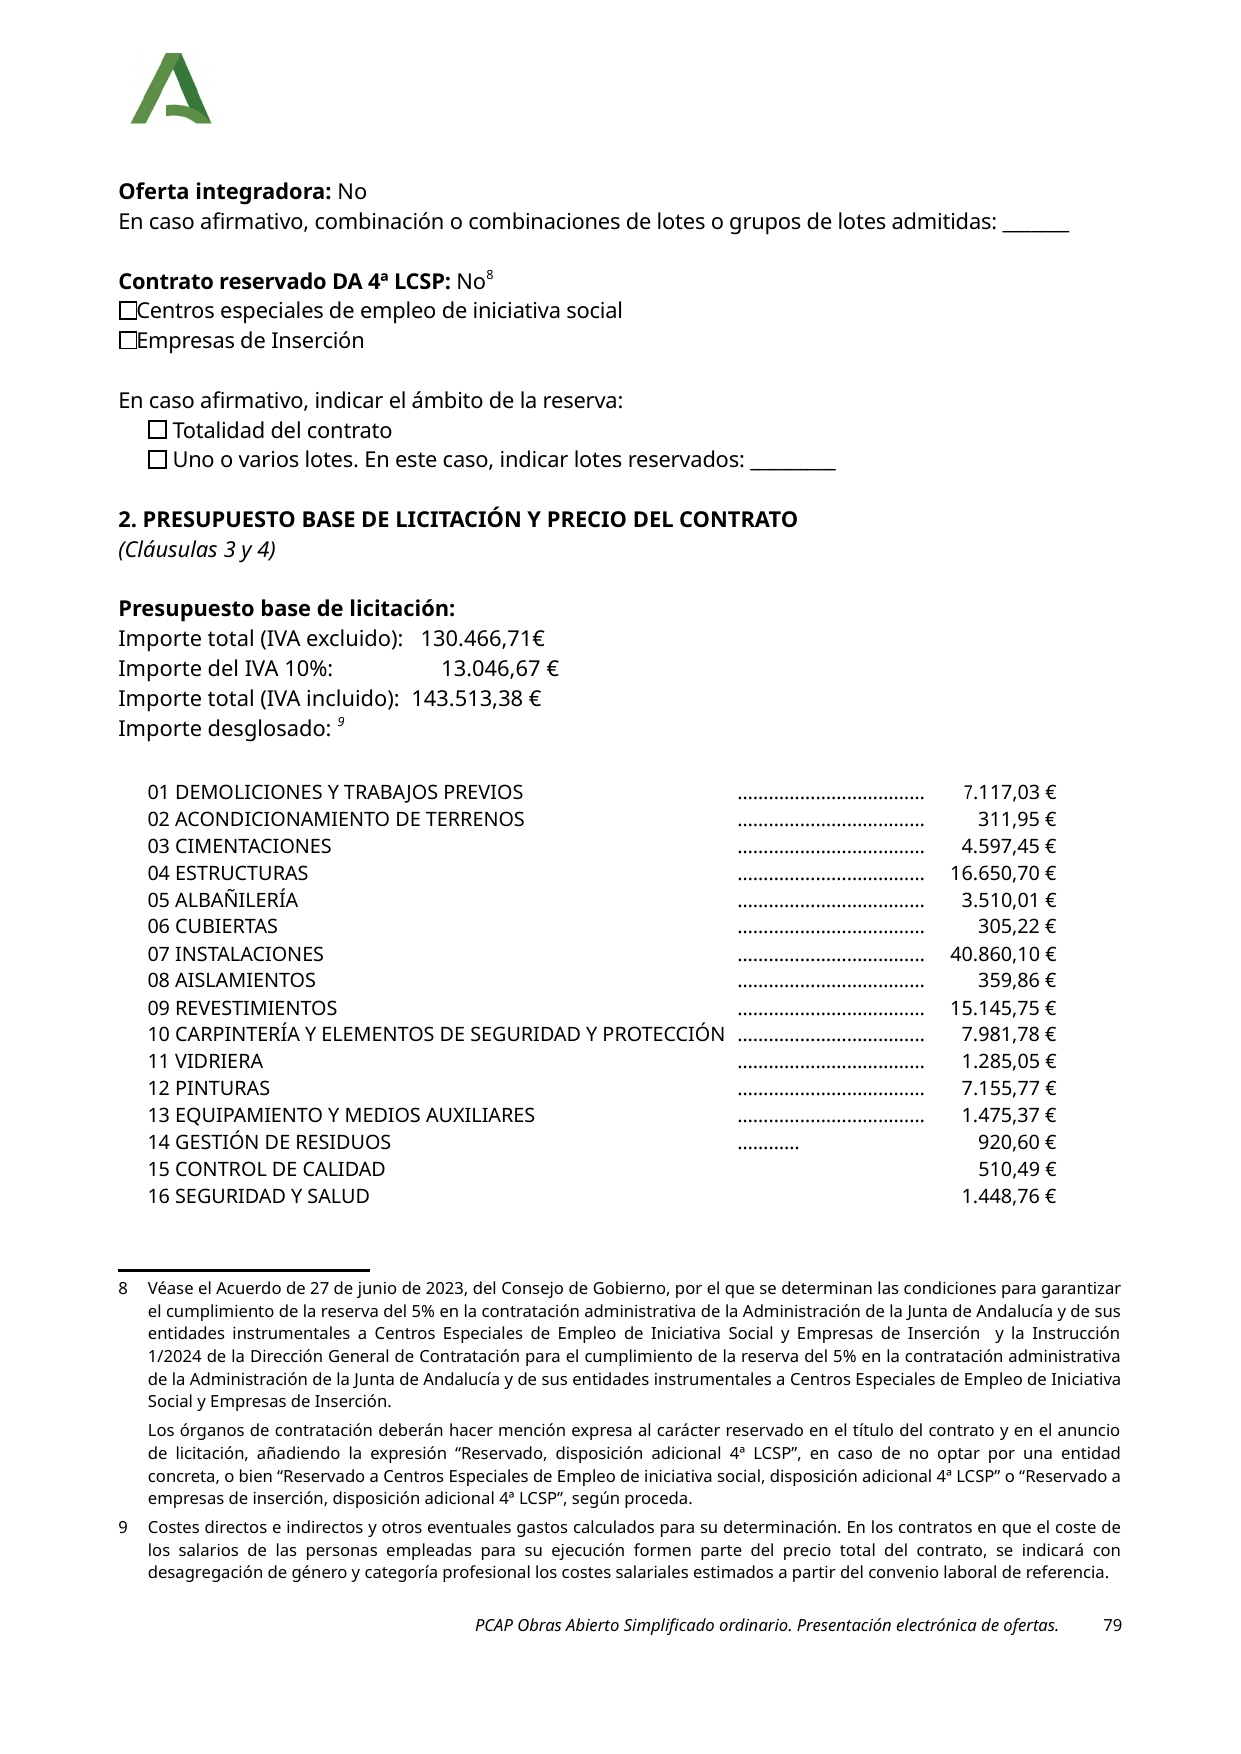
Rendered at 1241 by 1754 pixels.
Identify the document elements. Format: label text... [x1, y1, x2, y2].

text 2. PRESUPUESTO BASE DE LICITACIÓN Y PRECIO DEL CONTRATO [118, 504, 1122, 534]
text Oferta integradora: No [118, 176, 1122, 206]
table_header 7.117,03 € 311,95 € 4.597,45 € 16.650,70 € 3.510,01 € 305,22 € 40.860,10 € 359,86 € 15.145,75 € 7.981,78 € 1.285,05 € 7.155,77 € 1.475,37 € 920,60 € 510,49 € 1.448,76 € [932, 772, 1062, 1215]
text Costes directos e indirectos y otros eventuales gastos calculados para su determinación. En los contratos en que el coste de los salarios de las personas empleadas para su ejecución formen parte del precio total del contrato, se indicará con desagregación de género y categoría profesional los costes salariales estimados a partir del convenio laboral de referencia. [118, 1516, 1122, 1584]
text (Cláusulas 3 y 4) [118, 534, 1122, 564]
text Importe desglosado: [118, 713, 1122, 742]
text Uno o varios lotes. En este caso, indicar lotes reservados: _________ [148, 444, 1122, 474]
table_header 01 DEMOLICIONES Y TRABAJOS PREVIOS 02 ACONDICIONAMIENTO DE TERRENOS 03 CIMENTACIONES 04 ESTRUCTURAS 05 ALBAÑILERÍA 06 CUBIERTAS 07 INSTALACIONES 08 AISLAMIENTOS 09 REVESTIMIENTOS 10 CARPINTERÍA Y ELEMENTOS DE SEGURIDAD Y PROTECCIÓN 11 VIDRIERA 12 PINTURAS 13 EQUIPAMIENTO Y MEDIOS AUXILIARES 14 GESTIÓN DE RESIDUOS 15 CONTROL DE CALIDAD 16 SEGURIDAD Y SALUD [141, 772, 731, 1215]
text En caso afirmativo, combinación o combinaciones de lotes o grupos de lotes admitidas: _______ [118, 206, 1122, 236]
text Importe del IVA 10%: 13.046,67 € [118, 653, 1122, 683]
text Empresas de Inserción [118, 325, 1122, 355]
table_header ………………………………………………………………………………………………………………………………………………………………………………………………………………………………………………………………………………………………………………………………………………………………………………………………………………………………………… [731, 772, 932, 1215]
text Centros especiales de empleo de iniciativa social [118, 296, 1122, 325]
text Los órganos de contratación deberán hacer mención expresa al carácter reservado en el título del contrato y en el anuncio de licitación, añadiendo la expresión “Reservado, disposición adicional 4ª LCSP”, en caso de no optar por una entidad concreta, o bien “Reservado a Centros Especiales de Empleo de iniciativa social, disposición adicional 4ª LCSP” o “Reservado a empresas de inserción, disposición adicional 4ª LCSP”, según proceda. [118, 1419, 1122, 1509]
text En caso afirmativo, indicar el ámbito de la reserva: [118, 385, 1122, 415]
text Importe total (IVA excluido): 130.466,71€ [118, 623, 1122, 653]
picture [127, 48, 216, 128]
text Importe total (IVA incluido): 143.513,38 € [118, 683, 1122, 713]
text Presupuesto base de licitación: [118, 593, 1122, 623]
text Totalidad del contrato [148, 415, 1122, 444]
text Véase el Acuerdo de 27 de junio de 2023, del Consejo de Gobierno, por el que se determinan las condiciones para garantizar el cumplimiento de la reserva del 5% en la contratación administrativa de la Administración de la Junta de Andalucía y de sus entidades instrumentales a Centros Especiales de Empleo de Iniciativa Social y Empresas de Inserción y la Instrucción 1/2024 de la Dirección General de Contratación para el cumplimiento de la reserva del 5% en la contratación administrativa de la Administración de la Junta de Andalucía y de sus entidades instrumentales a Centros Especiales de Empleo de Iniciativa Social y Empresas de Inserción. [118, 1277, 1122, 1413]
text Contrato reservado DA 4ª LCSP: No [118, 266, 1122, 296]
